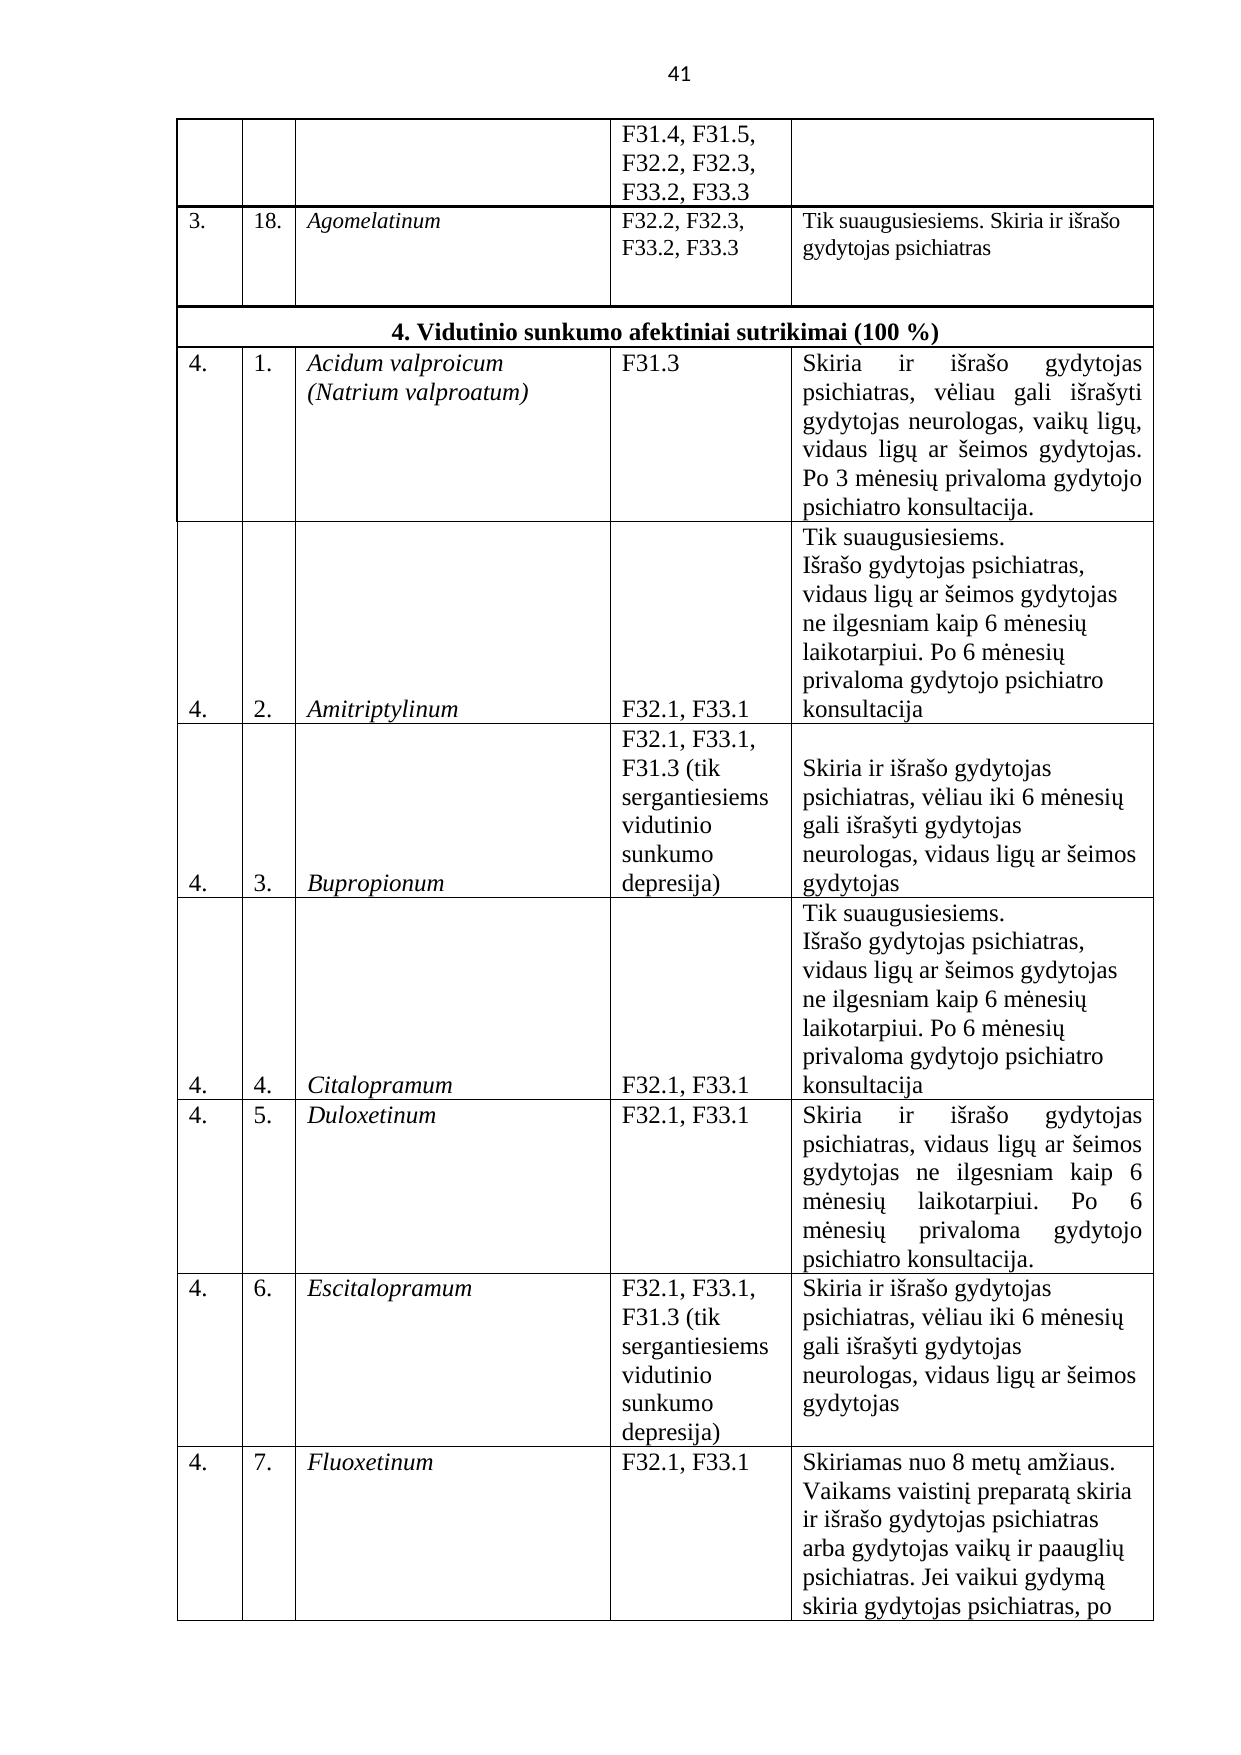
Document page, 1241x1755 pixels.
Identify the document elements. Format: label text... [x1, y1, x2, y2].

table_cell 1. [243, 348, 295, 521]
table_cell 18. [243, 208, 295, 305]
table_cell Tik suaugusiesiems. Išrašo gydytojas psichiatras, vidaus ligų ar šeimos gydytojas ne ilgesniam kaip 6 mėnesių laikotarpiui. Po 6 mėnesių privaloma gydytojo psichiatro konsultacija [792, 898, 1153, 1099]
table_cell Skiria ir išrašo gydytojas psichiatras, vėliau gali išrašyti gydytojas neurologas, vaikų ligų, vidaus ligų ar šeimos gydytojas. Po 3 mėnesių privaloma gydytojo psichiatro konsultacija. [792, 348, 1153, 521]
table_cell Duloxetinum [296, 1100, 610, 1272]
table_cell Skiria ir išrašo gydytojas psichiatras, vidaus ligų ar šeimos gydytojas ne ilgesniam kaip 6 mėnesių laikotarpiui. Po 6 mėnesių privaloma gydytojo psichiatro konsultacija. [792, 1100, 1153, 1272]
table_cell 7. [243, 1447, 295, 1619]
table_cell Skiria ir išrašo gydytojas psichiatras, vėliau iki 6 mėnesių gali išrašyti gydytojas neurologas, vidaus ligų ar šeimos gydytojas [792, 724, 1153, 897]
table_cell F32.1, F33.1, F31.3 (tik sergantiesiems vidutinio sunkumo depresija) [611, 1274, 791, 1446]
table_cell Skiria ir išrašo gydytojas psichiatras, vėliau iki 6 mėnesių gali išrašyti gydytojas neurologas, vidaus ligų ar šeimos gydytojas [792, 1274, 1153, 1446]
table_cell 4. Vidutinio sunkumo afektiniai sutrikimai (100 %) [178, 308, 1153, 346]
table_cell Fluoxetinum [296, 1447, 610, 1619]
table_cell Escitalopramum [296, 1274, 610, 1446]
table_cell 4. [178, 898, 242, 1099]
table_cell 2. [243, 522, 295, 723]
table_cell Agomelatinum [296, 208, 610, 305]
table_cell 3. [178, 208, 242, 305]
table_cell F31.4, F31.5, F32.2, F32.3, F33.2, F33.3 [611, 120, 791, 205]
table_cell F32.2, F32.3, F33.2, F33.3 [611, 208, 791, 305]
table_cell Acidum valproicum (Natrium valproatum) [296, 348, 610, 521]
table_cell 6. [243, 1274, 295, 1446]
table_cell [296, 120, 610, 205]
table_cell Citalopramum [296, 898, 610, 1099]
table_cell [792, 120, 1153, 205]
table_cell Amitriptylinum [296, 522, 610, 723]
table_cell Bupropionum [296, 724, 610, 897]
table_cell F32.1, F33.1, F31.3 (tik sergantiesiems vidutinio sunkumo depresija) [611, 724, 791, 897]
table_cell F32.1, F33.1 [611, 1100, 791, 1272]
table_cell 3. [243, 724, 295, 897]
table_cell 4. [243, 898, 295, 1099]
table_cell F32.1, F33.1 [611, 898, 791, 1099]
table_cell 4. [178, 1100, 242, 1272]
table_cell [178, 120, 242, 205]
table_cell [243, 120, 295, 205]
table_cell 4. [178, 1447, 242, 1619]
table_cell F32.1, F33.1 [611, 1447, 791, 1619]
table_cell 4. [178, 1274, 242, 1446]
table_cell 4. [178, 522, 242, 723]
table_cell F31.3 [611, 348, 791, 521]
table_cell 5. [243, 1100, 295, 1272]
table_cell Tik suaugusiesiems. Skiria ir išrašo gydytojas psichiatras [792, 208, 1153, 305]
table_cell 4. [178, 348, 242, 521]
table_cell 4. [178, 724, 242, 897]
table_cell Skiriamas nuo 8 metų amžiaus. Vaikams vaistinį preparatą skiria ir išrašo gydytojas psichiatras arba gydytojas vaikų ir paauglių psichiatras. Jei vaikui gydymą skiria gydytojas psichiatras, po [792, 1447, 1153, 1619]
table_cell Tik suaugusiesiems. Išrašo gydytojas psichiatras, vidaus ligų ar šeimos gydytojas ne ilgesniam kaip 6 mėnesių laikotarpiui. Po 6 mėnesių privaloma gydytojo psichiatro konsultacija [792, 522, 1153, 723]
table_cell F32.1, F33.1 [611, 522, 791, 723]
